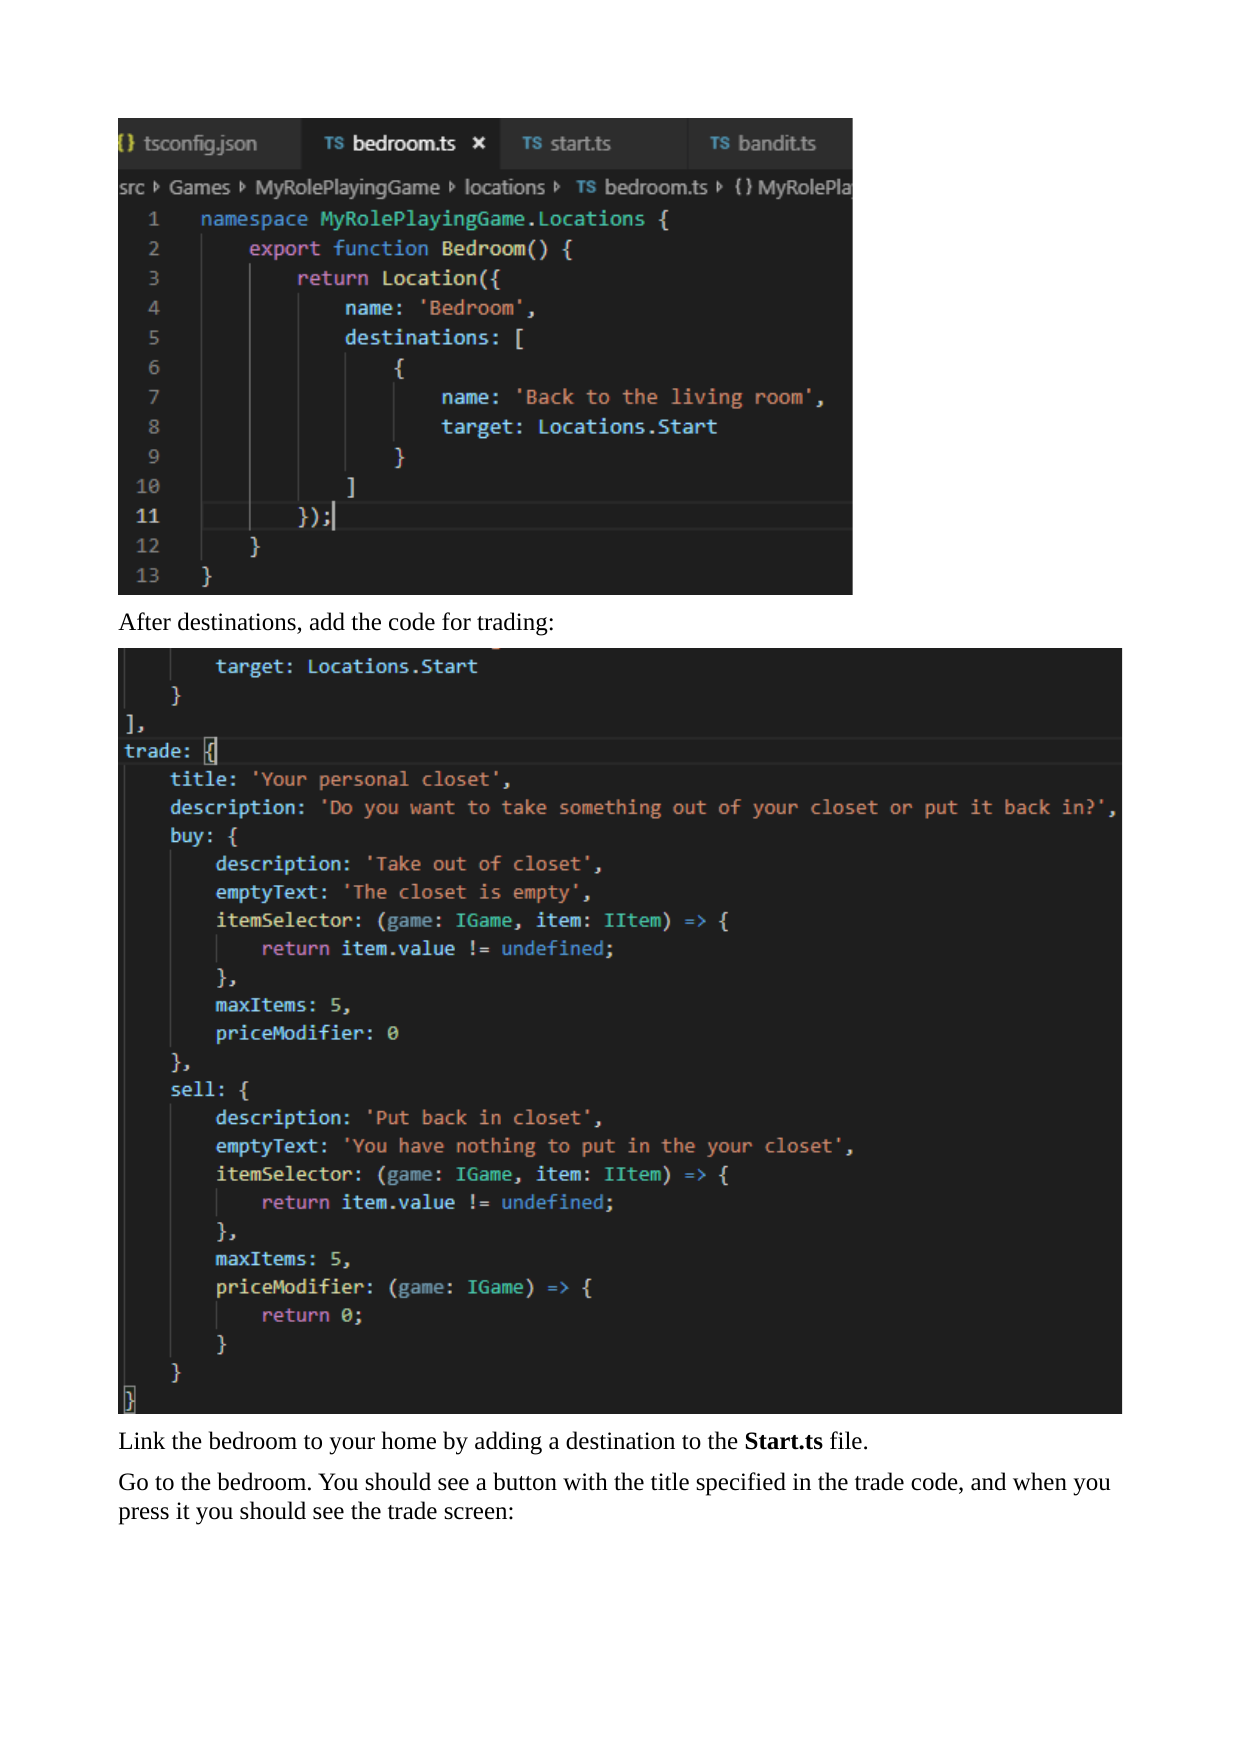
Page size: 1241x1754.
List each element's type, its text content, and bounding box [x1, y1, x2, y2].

text After destinations, add the code for trading: [118, 607, 1122, 636]
text Link the bedroom to your home by adding a destination to the Start.ts file. [118, 1426, 1122, 1455]
text Go to the bedroom. You should see a button with the title specified in the trade code, and when you press it you should see the trade screen: [118, 1467, 1122, 1525]
